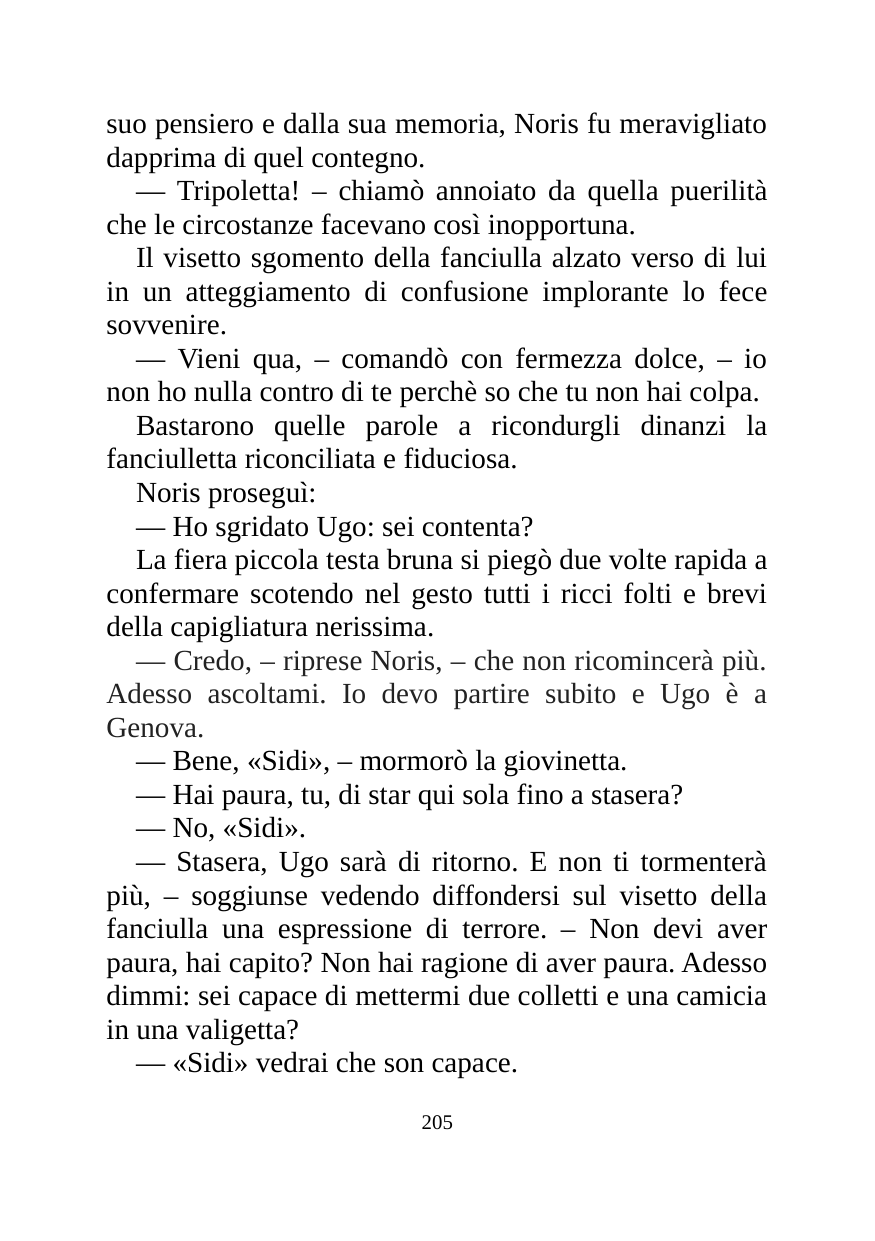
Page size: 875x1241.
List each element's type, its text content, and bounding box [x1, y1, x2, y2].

text Il visetto sgomento della fanciulla alzato verso di lui in un atteggiamento di confusione implorante lo fece sovvenire. [106, 240, 768, 341]
text suo pensiero e dalla sua memoria, Noris fu meravigliato dapprima di quel contegno. [106, 106, 768, 173]
text — Bene, «Sidi», – mormorò la giovinetta. [106, 743, 768, 777]
text — Tripoletta! – chiamò annoiato da quella puerilità che le circostanze facevano così inopportuna. [106, 173, 768, 240]
text — Vieni qua, – comandò con fermezza dolce, – io non ho nulla contro di te perchè so che tu non hai colpa. [106, 341, 768, 408]
text La fiera piccola testa bruna si piegò due volte rapida a confermare scotendo nel gesto tutti i ricci folti e brevi della capigliatura nerissima. [106, 542, 768, 643]
text — Credo, – riprese Noris, – che non ricomincerà più. Adesso ascoltami. Io devo partire subito e Ugo è a Genova. [106, 643, 768, 743]
text Bastarono quelle parole a ricondurgli dinanzi la fanciulletta riconciliata e fiduciosa. [106, 408, 768, 475]
text — «Sidi» vedrai che son capace. [106, 1045, 768, 1079]
text — Ho sgridato Ugo: sei contenta? [106, 509, 768, 542]
text — Stasera, Ugo sarà di ritorno. E non ti tormenterà più, – soggiunse vedendo diffondersi sul visetto della fanciulla una espressione di terrore. – Non devi aver paura, hai capito? Non hai ragione di aver paura. Adesso dimmi: sei capace di mettermi due colletti e una camicia in una valigetta? [106, 844, 768, 1045]
text — Hai paura, tu, di star qui sola fino a stasera? [106, 777, 768, 811]
text — No, «Sidi». [106, 811, 768, 844]
text Noris proseguì: [106, 475, 768, 509]
